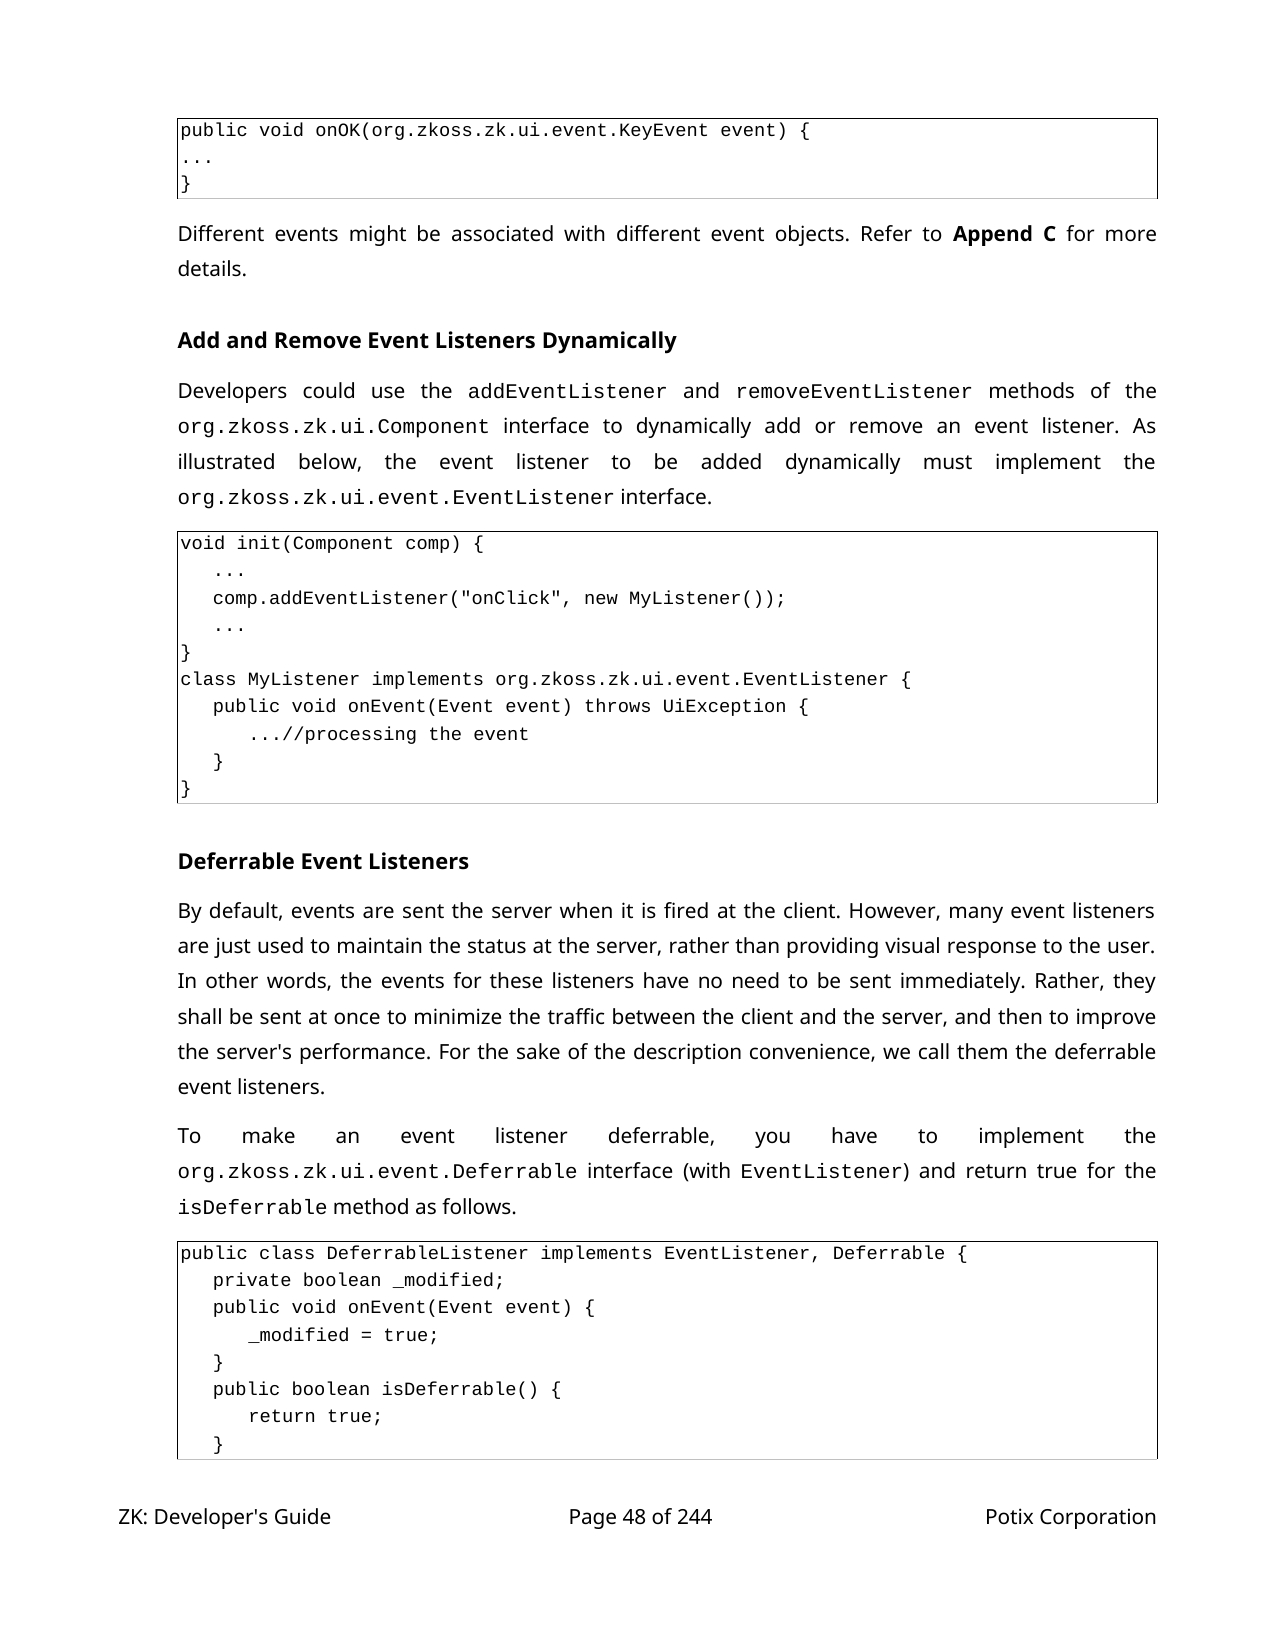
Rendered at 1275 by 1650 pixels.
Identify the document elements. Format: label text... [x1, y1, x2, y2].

text private boolean _modified; [178, 1268, 1157, 1292]
text } [178, 1350, 1157, 1374]
subtitle Add and Remove Event Listeners Dynamically [177, 325, 1157, 355]
text } [178, 776, 1157, 803]
text public boolean isDeferrable() { [178, 1377, 1157, 1401]
text ...//processing the event [178, 721, 1157, 746]
subtitle Deferrable Event Listeners [177, 846, 1157, 876]
text Different events might be associated with different event objects. Refer to Append C for more details. [177, 219, 1157, 283]
text public class DeferrableListener implements EventListener, Deferrable { [178, 1242, 1157, 1265]
text By default, events are sent the server when it is fired at the client. However, many event listeners are just used to maintain the status at the server, rather than providing visual response to the user. In other words, the events for these listeners have no need to be sent immediately. Rather, they shall be sent at once to minimize the traffic between the client and the server, and then to improve the server's performance. For the sake of the description convenience, we call them the deferrable event listeners. [177, 896, 1157, 1101]
text public void onOK(org.zkoss.zk.ui.event.KeyEvent event) { ... } [178, 119, 1157, 198]
text } [178, 749, 1157, 773]
text return true; [178, 1404, 1157, 1428]
text comp.addEventListener("onClick", new MyListener()); [178, 586, 1157, 610]
text void init(Component comp) { [178, 532, 1157, 555]
text public void onEvent(Event event) throws UiException { [178, 694, 1157, 718]
text Developers could use the addEventListener and removeEventListener methods of the org.zkoss.zk.ui.Component interface to dynamically add or remove an event listener. As illustrated below, the event listener to be added dynamically must implement the org.zkoss.zk.ui.event.EventListener interface. [177, 376, 1157, 511]
text ... [178, 558, 1157, 583]
text class MyListener implements org.zkoss.zk.ui.event.EventListener { [178, 667, 1157, 691]
text } [178, 1431, 1157, 1459]
text To make an event listener deferrable, you have to implement the org.zkoss.zk.ui.event.Deferrable interface (with EventListener) and return true for the isDeferrable method as follows. [177, 1121, 1157, 1220]
text ... [178, 613, 1157, 637]
text public void onEvent(Event event) { [178, 1295, 1157, 1320]
text _modified = true; [178, 1323, 1157, 1347]
text } [178, 640, 1157, 664]
